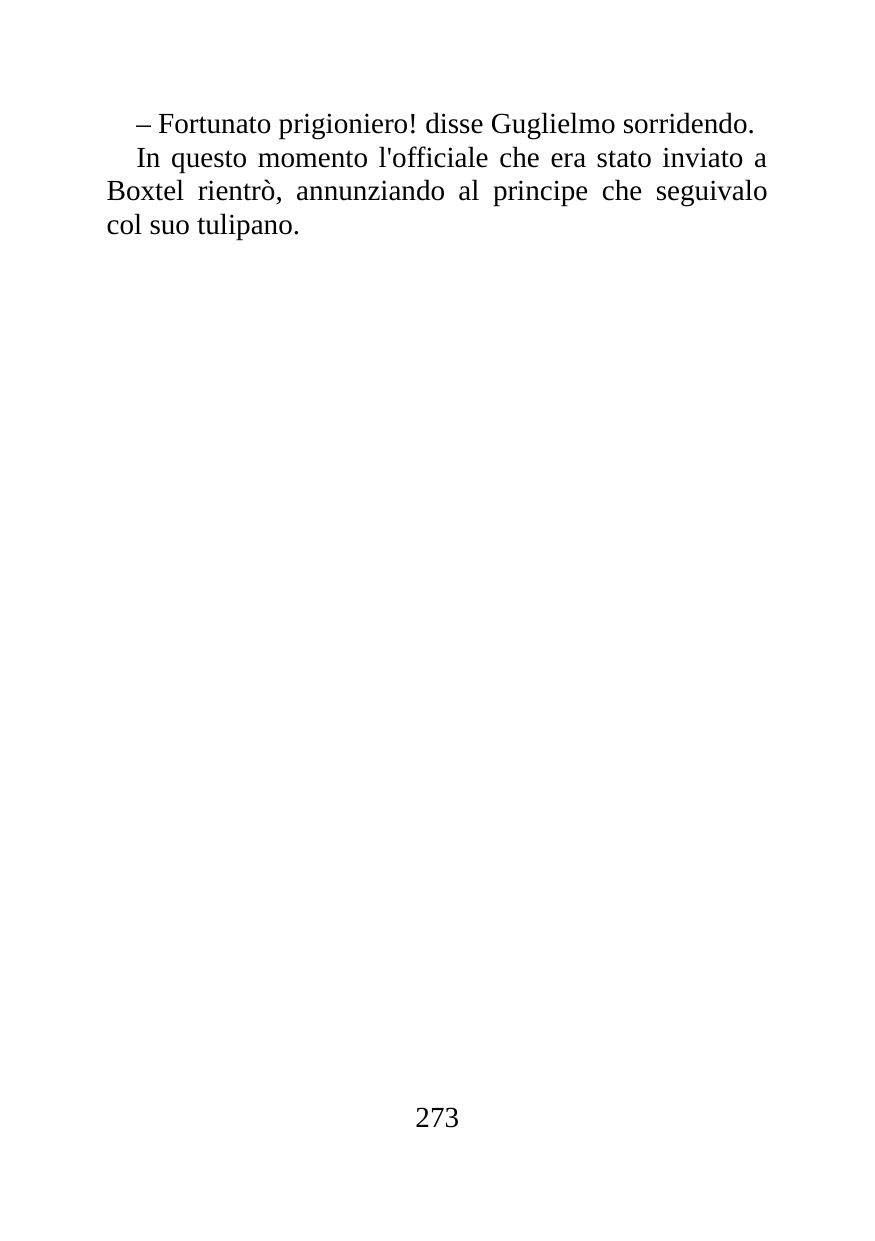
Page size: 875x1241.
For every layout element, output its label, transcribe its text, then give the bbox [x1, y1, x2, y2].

text ‒ Fortunato prigioniero! disse Guglielmo sorridendo. [106, 106, 768, 140]
text In questo momento l'officiale che era stato inviato a Boxtel rientrò, annunziando al principe che seguivalo col suo tulipano. [106, 140, 768, 241]
